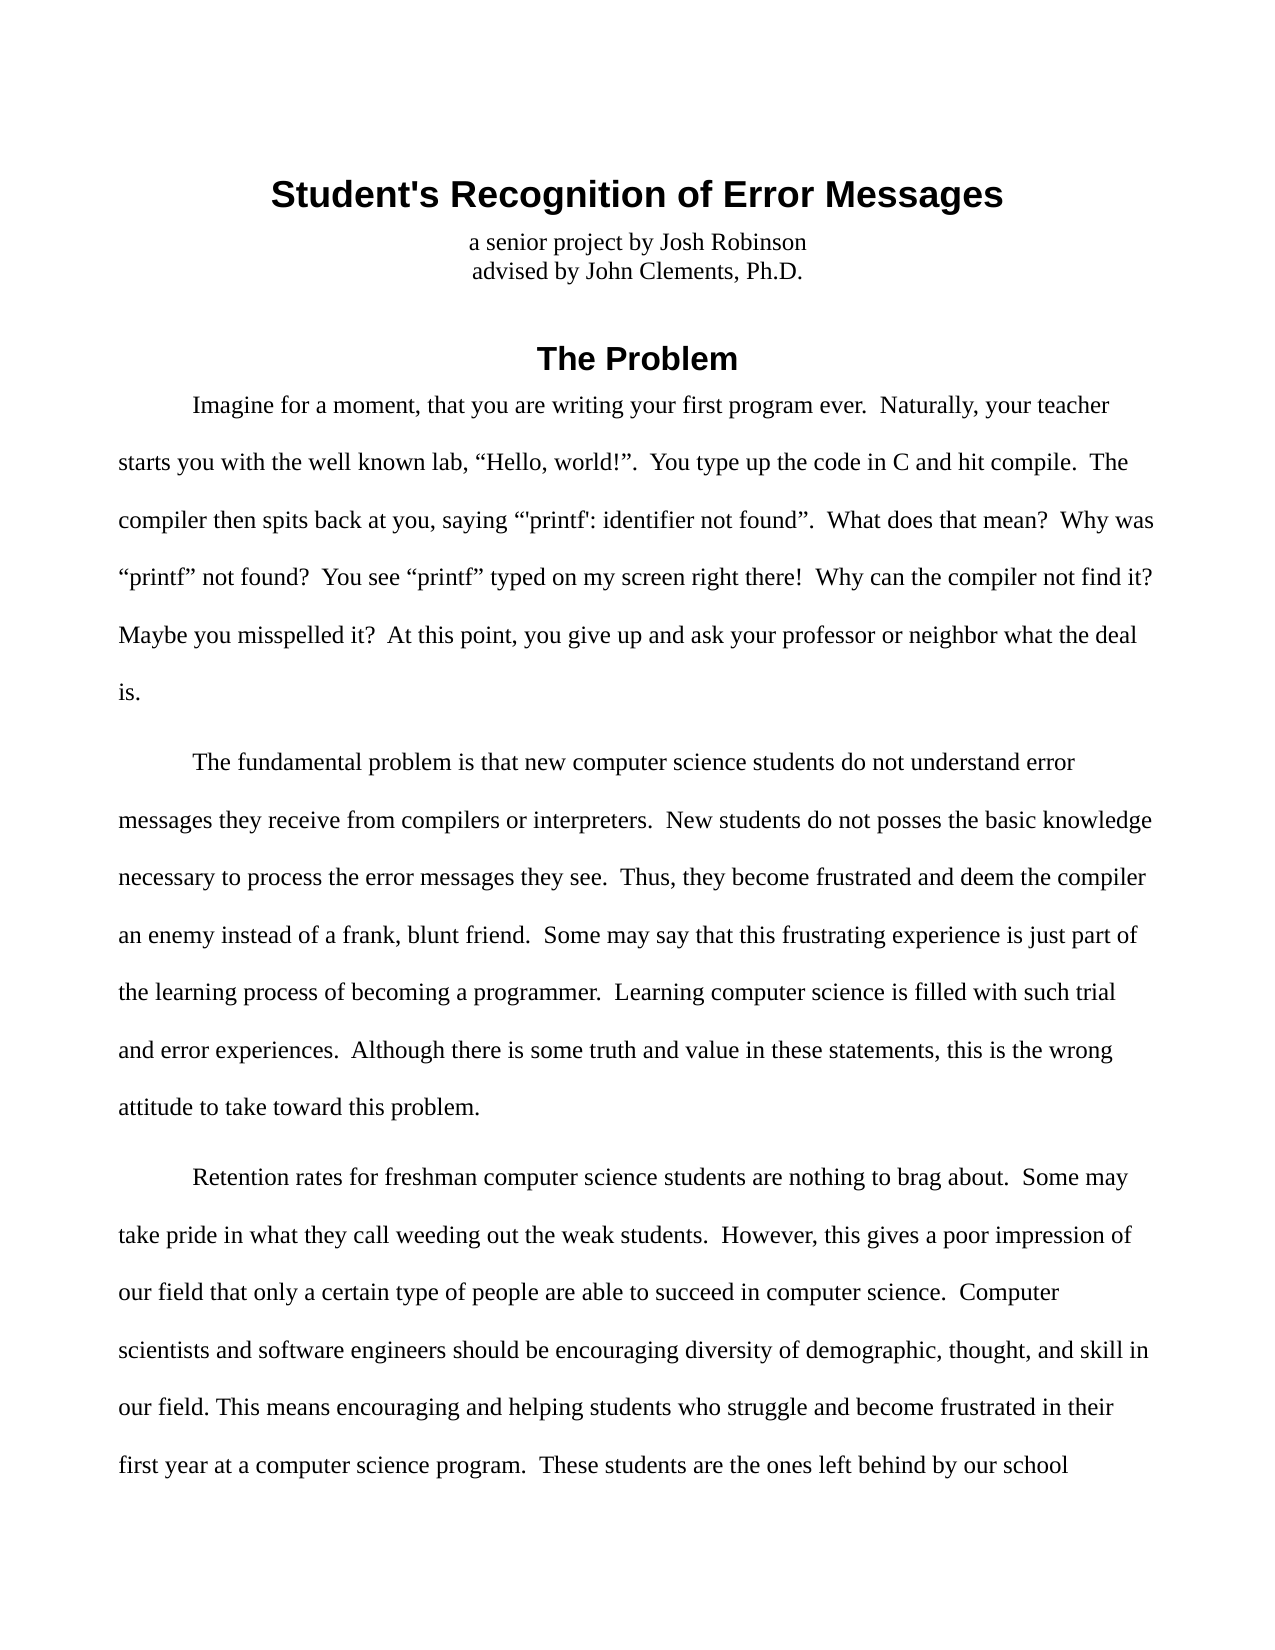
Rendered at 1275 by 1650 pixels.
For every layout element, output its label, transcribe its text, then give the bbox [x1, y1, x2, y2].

subtitle Student's Recognition of Error Messages [118, 172, 1157, 215]
text Retention rates for freshman computer science students are nothing to brag about. Some may take pride in what they call weeding out the weak students. However, this gives a poor impression of our field that only a certain type of people are able to succeed in computer science. Computer scientists and software engineers should be encouraging diversity of demographic, thought, and skill in our field. This means encouraging and helping students who struggle and become frustrated in their first year at a computer science program. These students are the ones left behind by our school [118, 1162, 1157, 1478]
text The fundamental problem is that new computer science students do not understand error messages they receive from compilers or interpreters. New students do not posses the basic knowledge necessary to process the error messages they see. Thus, they become frustrated and deem the compiler an enemy instead of a frank, blunt friend. Some may say that this frustrating experience is just part of the learning process of becoming a programmer. Learning computer science is filled with such trial and error experiences. Although there is some truth and value in these statements, this is the wrong attitude to take toward this problem. [118, 747, 1157, 1121]
text advised by John Clements, Ph.D. [118, 256, 1157, 285]
text a senior project by Josh Robinson [118, 227, 1157, 256]
text Imagine for a moment, that you are writing your first program ever. Naturally, your teacher starts you with the well known lab, “Hello, world!”. You type up the code in C and hit compile. The compiler then spits back at you, saying “'printf': identifier not found”. What does that mean? Why was “printf” not found? You see “printf” typed on my screen right there! Why can the compiler not find it? Maybe you misspelled it? At this point, you give up and ask your professor or neighbor what the deal is. [118, 390, 1157, 706]
subtitle The Problem [118, 339, 1157, 377]
